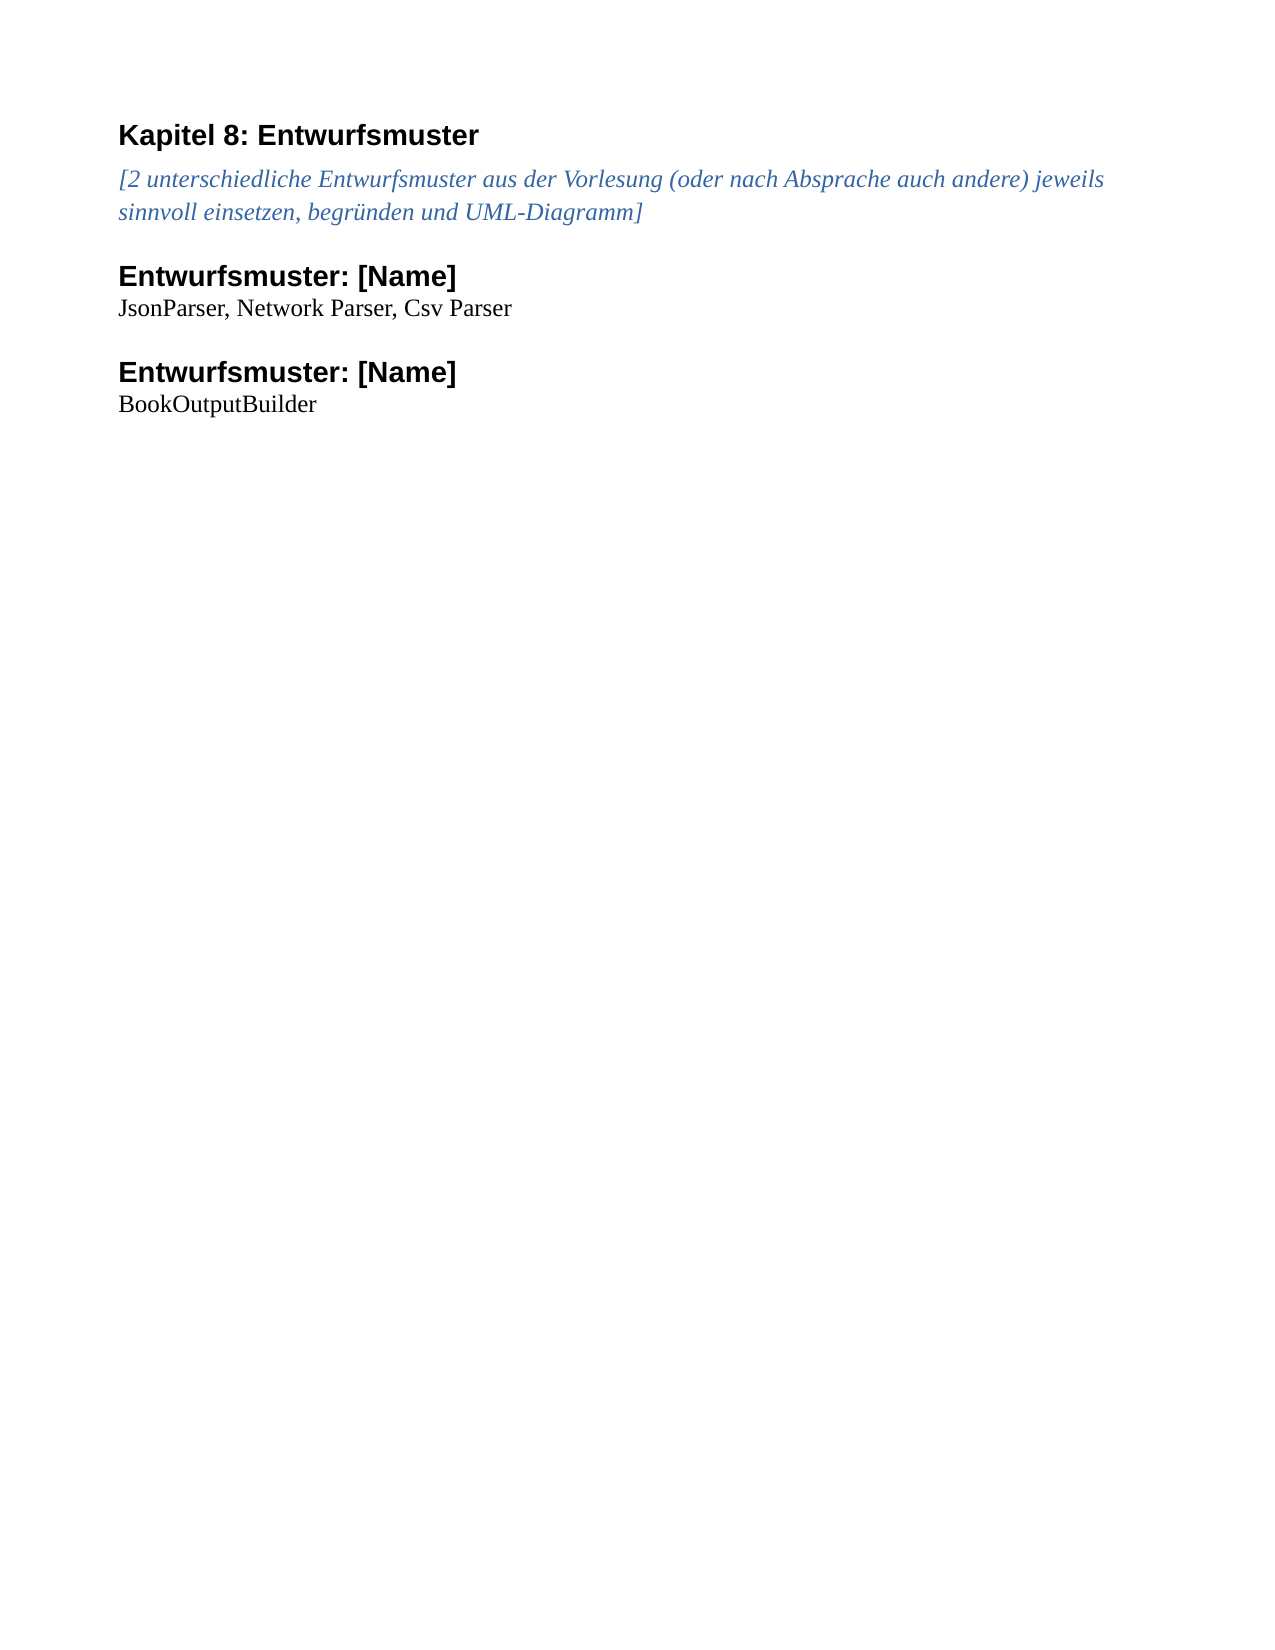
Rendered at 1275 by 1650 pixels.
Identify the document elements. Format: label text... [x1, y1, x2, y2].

subtitle Entwurfsmuster: [Name] [118, 259, 1157, 293]
subtitle Entwurfsmuster: [Name] [118, 355, 1157, 389]
subtitle Kapitel 8: Entwurfsmuster [118, 118, 1157, 152]
text [2 unterschiedliche Entwurfsmuster aus der Vorlesung (oder nach Absprache auch andere) jeweils sinnvoll einsetzen, begründen und UML-Diagramm] [118, 164, 1157, 226]
text JsonParser, Network Parser, Csv Parser [118, 293, 1157, 322]
text BookOutputBuilder [118, 389, 1157, 417]
